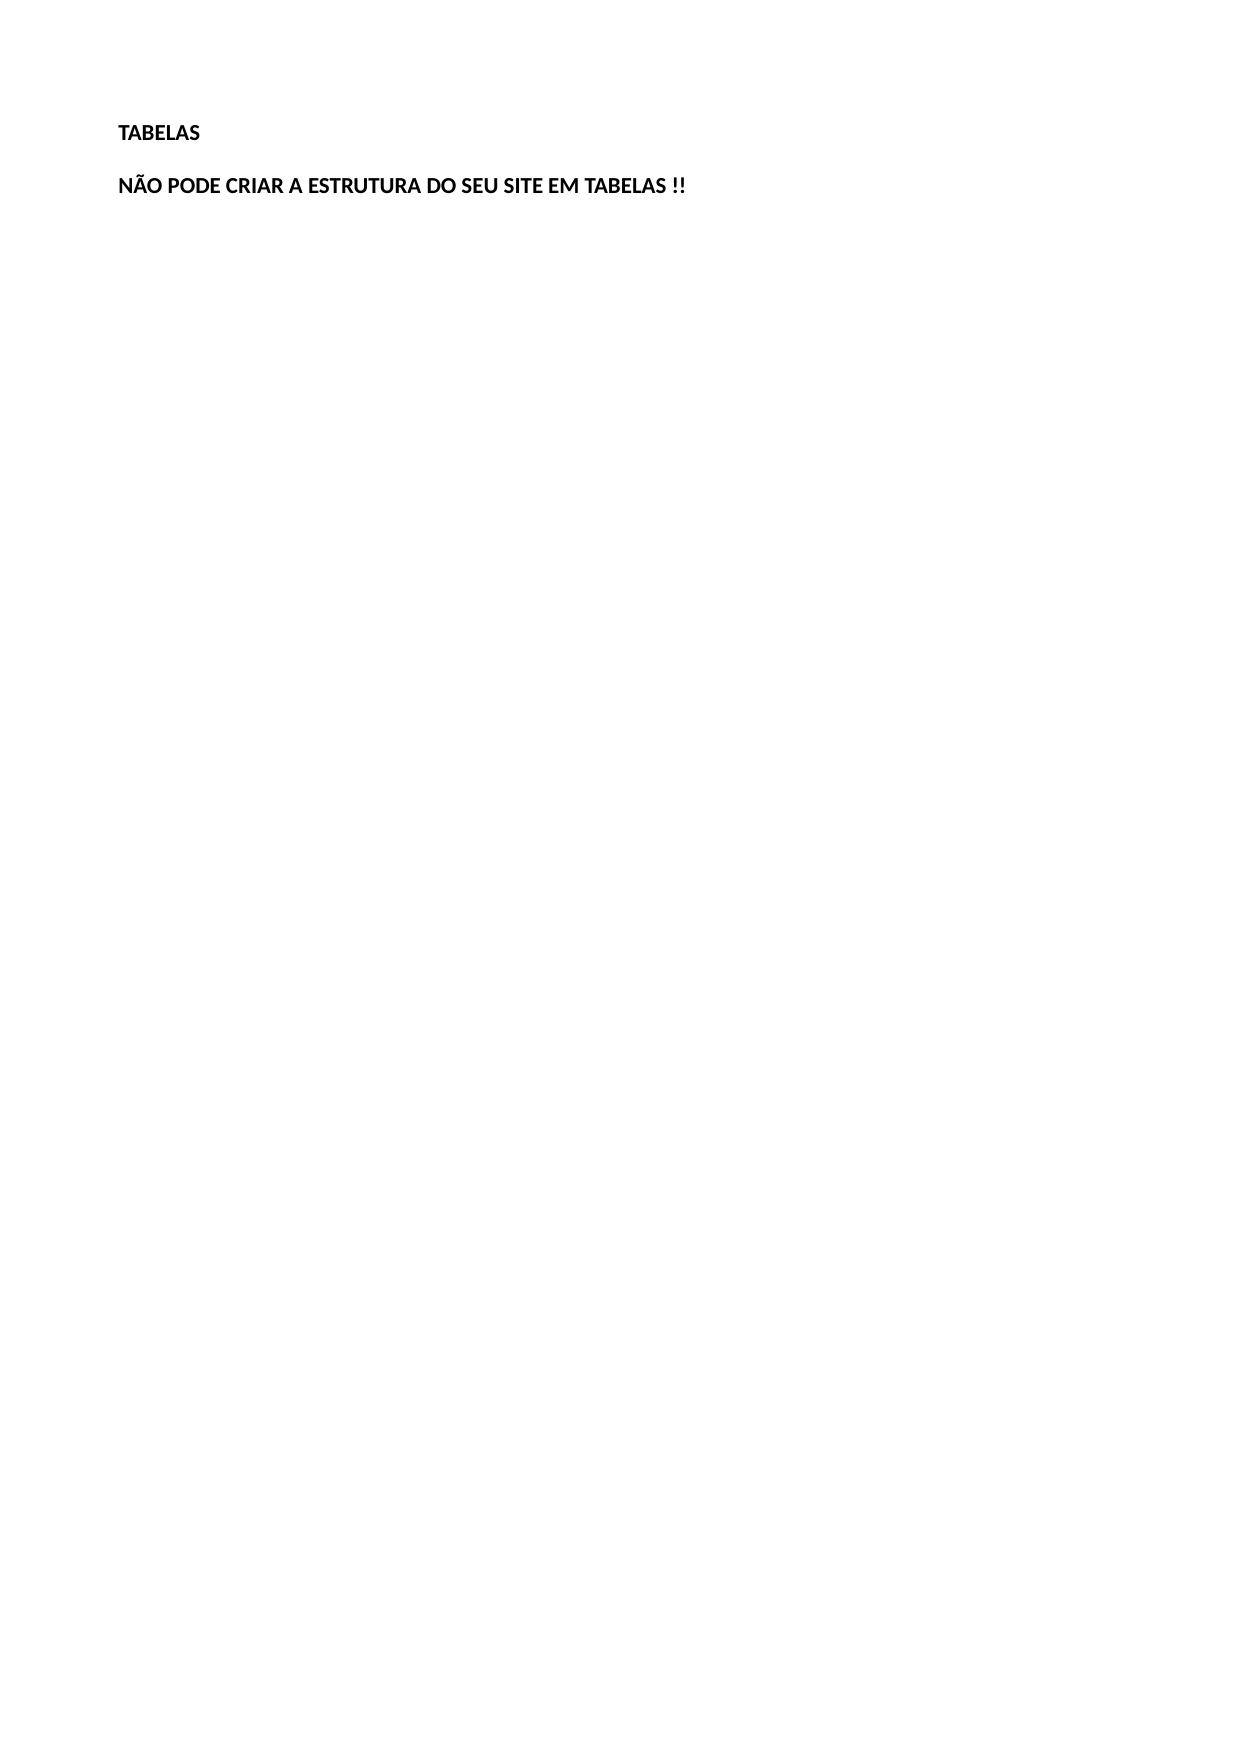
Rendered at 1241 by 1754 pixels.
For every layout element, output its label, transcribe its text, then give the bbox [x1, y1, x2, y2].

text NÃO PODE CRIAR A ESTRUTURA DO SEU SITE EM TABELAS !! [118, 171, 1122, 199]
text TABELAS [118, 118, 1122, 146]
